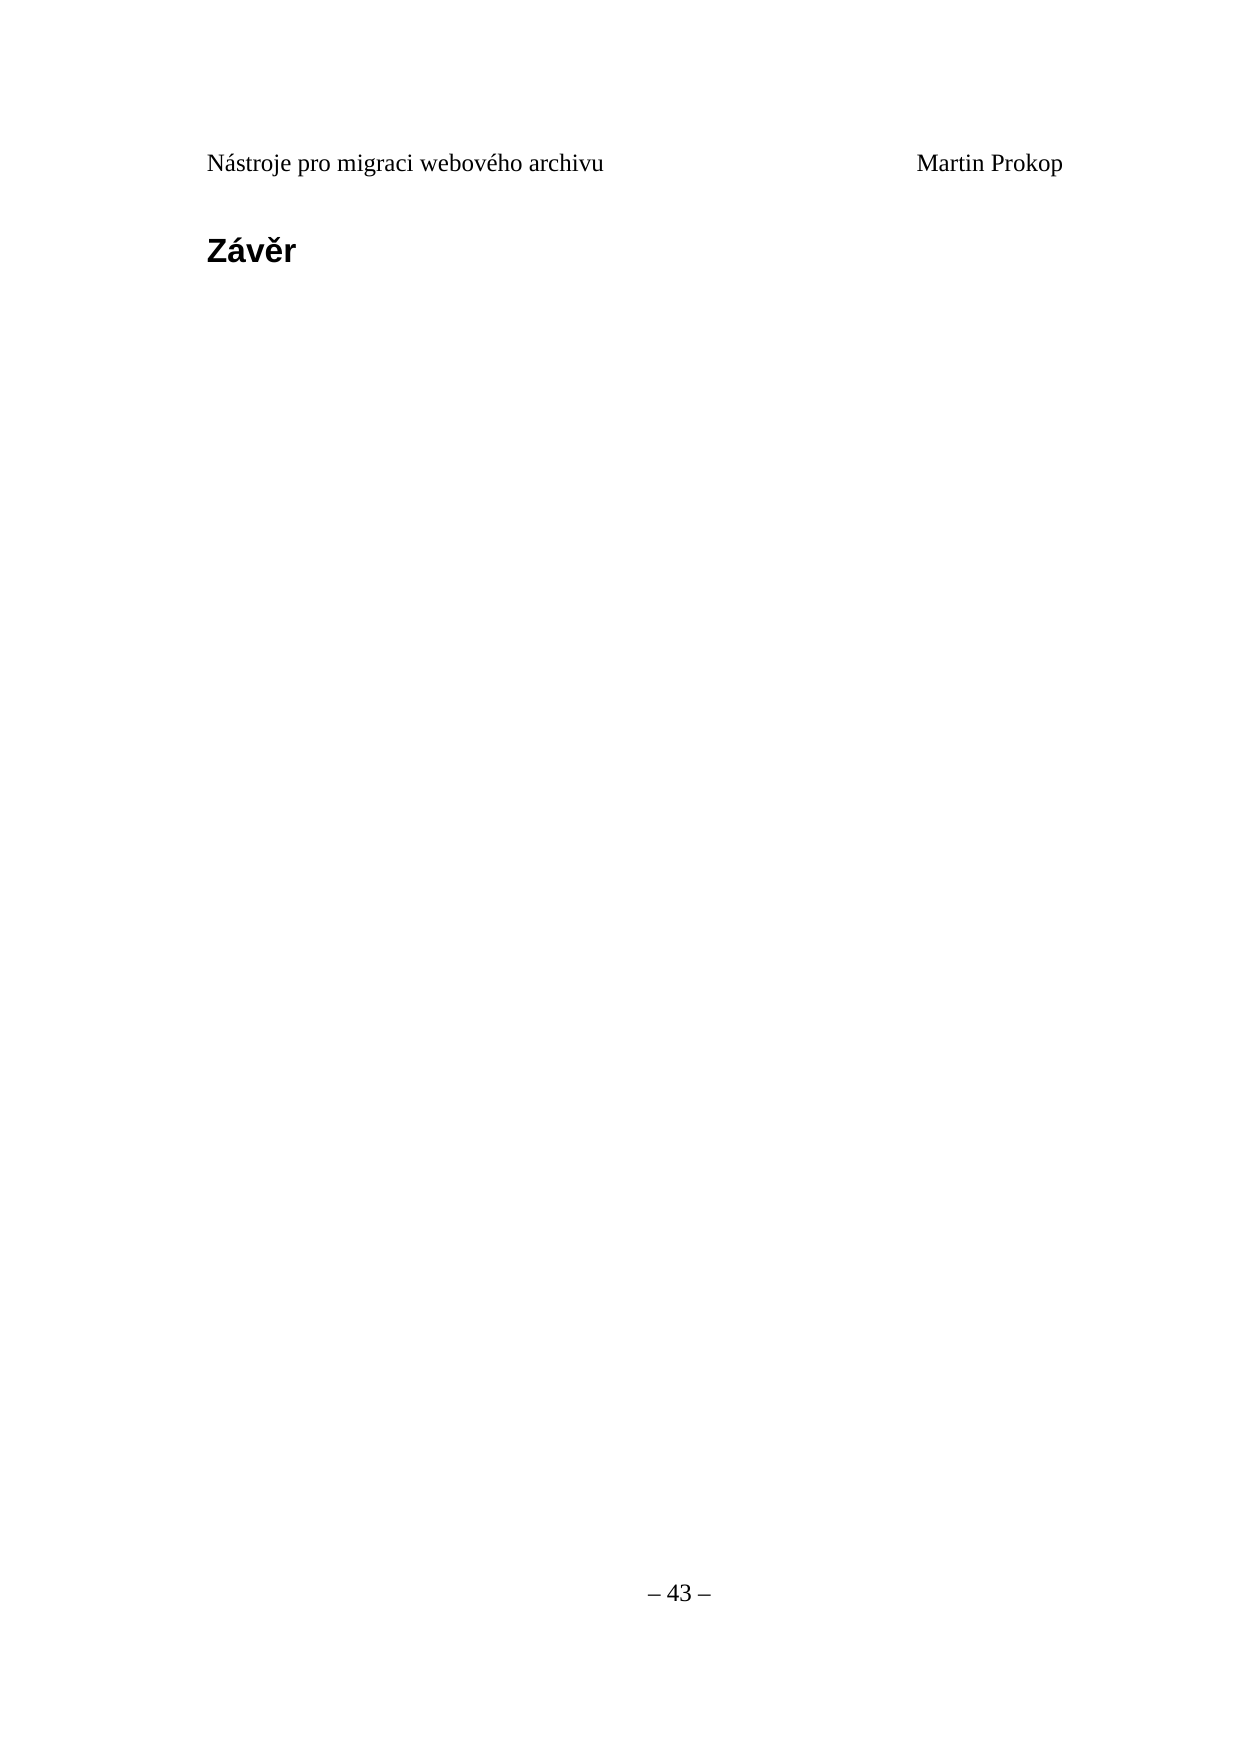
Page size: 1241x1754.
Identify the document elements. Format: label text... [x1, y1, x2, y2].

subtitle Závěr [207, 231, 1093, 269]
